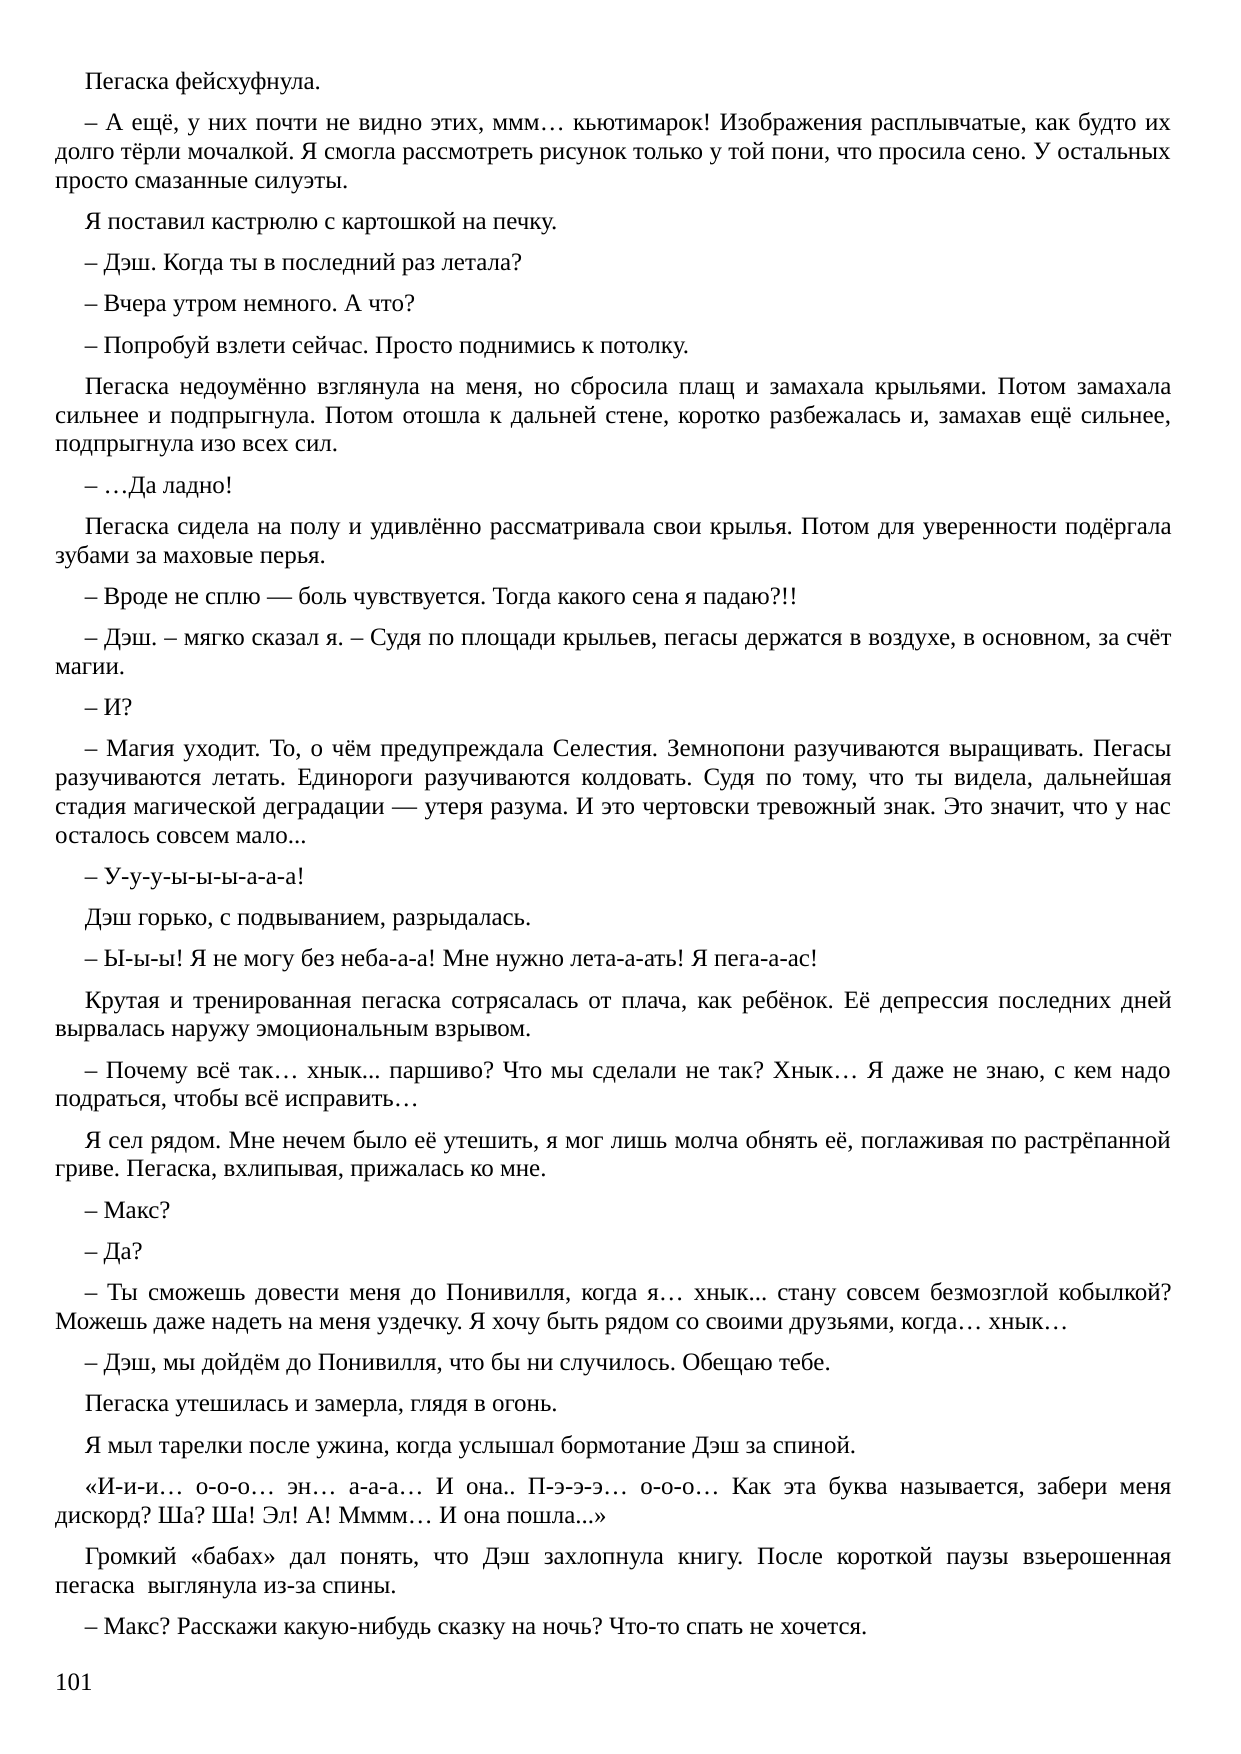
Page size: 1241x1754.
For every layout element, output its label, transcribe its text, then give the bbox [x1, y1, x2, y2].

text – Дэш. – мягко сказал я. – Судя по площади крыльев, пегасы держатся в воздухе, в основном, за счёт магии. [55, 622, 1173, 680]
text – Магия уходит. То, о чём предупреждала Селестия. Земнопони разучиваются выращивать. Пегасы разучиваются летать. Единороги разучиваются колдовать. Судя по тому, что ты видела, дальнейшая стадия магической деградации — утеря разума. И это чертовски тревожный знак. Это значит, что у нас осталось совсем мало... [55, 733, 1173, 848]
text – Попробуй взлети сейчас. Просто поднимись к потолку. [55, 330, 1173, 358]
text Пегаска сидела на полу и удивлённо рассматривала свои крылья. Потом для уверенности подёргала зубами за маховые перья. [55, 511, 1173, 568]
text – Ы-ы-ы! Я не могу без неба-а-а! Мне нужно лета-а-ать! Я пега-а-ас! [55, 943, 1173, 972]
text – Вроде не сплю — боль чувствуется. Тогда какого сена я падаю?!! [55, 581, 1173, 610]
text – И? [55, 692, 1173, 721]
text – Вчера утром немного. А что? [55, 288, 1173, 317]
text Пегаска недоумённо взглянула на меня, но сбросила плащ и замахала крыльями. Потом замахала сильнее и подпрыгнула. Потом отошла к дальней стене, коротко разбежалась и, замахав ещё сильнее, подпрыгнула изо всех сил. [55, 371, 1173, 457]
text – Макс? Расскажи какую-нибудь сказку на ночь? Что-то спать не хочется. [55, 1611, 1173, 1640]
text Громкий «бабах» дал понять, что Дэш захлопнула книгу. После короткой паузы взьерошенная пегаска выглянула из-за спины. [55, 1541, 1173, 1598]
text Пегаска фейсхуфнула. [55, 66, 1173, 95]
text – Почему всё так… хнык... паршиво? Что мы сделали не так? Хнык… Я даже не знаю, с кем надо подраться, чтобы всё исправить… [55, 1055, 1173, 1112]
text Я мыл тарелки после ужина, когда услышал бормотание Дэш за спиной. [55, 1430, 1173, 1458]
text – Да? [55, 1236, 1173, 1265]
text Дэш горько, с подвыванием, разрыдалась. [55, 902, 1173, 931]
text – Дэш. Когда ты в последний раз летала? [55, 247, 1173, 276]
text – А ещё, у них почти не видно этих, ммм… кьютимарок! Изображения расплывчатые, как будто их долго тёрли мочалкой. Я смогла рассмотреть рисунок только у той пони, что просила сено. У остальных просто смазанные силуэты. [55, 107, 1173, 193]
text Я сел рядом. Мне нечем было её утешить, я мог лишь молча обнять её, поглаживая по растрёпанной гриве. Пегаска, вхлипывая, прижалась ко мне. [55, 1125, 1173, 1182]
text «И-и-и… о-о-о… эн… а-а-а… И она.. П-э-э-э… о-о-о… Как эта буква называется, забери меня дискорд? Ша? Ша! Эл! А! Мммм… И она пошла...» [55, 1471, 1173, 1528]
text – Макс? [55, 1195, 1173, 1223]
text – …Да ладно! [55, 470, 1173, 498]
text – Ты сможешь довести меня до Понивилля, когда я… хнык... стану совсем безмозглой кобылкой? Можешь даже надеть на меня уздечку. Я хочу быть рядом со своими друзьями, когда… хнык… [55, 1277, 1173, 1335]
text Крутая и тренированная пегаска сотрясалась от плача, как ребёнок. Её депрессия последних дней вырвалась наружу эмоциональным взрывом. [55, 985, 1173, 1042]
text Я поставил кастрюлю с картошкой на печку. [55, 206, 1173, 235]
text – У-у-у-ы-ы-ы-а-а-а! [55, 861, 1173, 890]
text – Дэш, мы дойдём до Понивилля, что бы ни случилось. Обещаю тебе. [55, 1347, 1173, 1376]
text Пегаска утешилась и замерла, глядя в огонь. [55, 1388, 1173, 1417]
